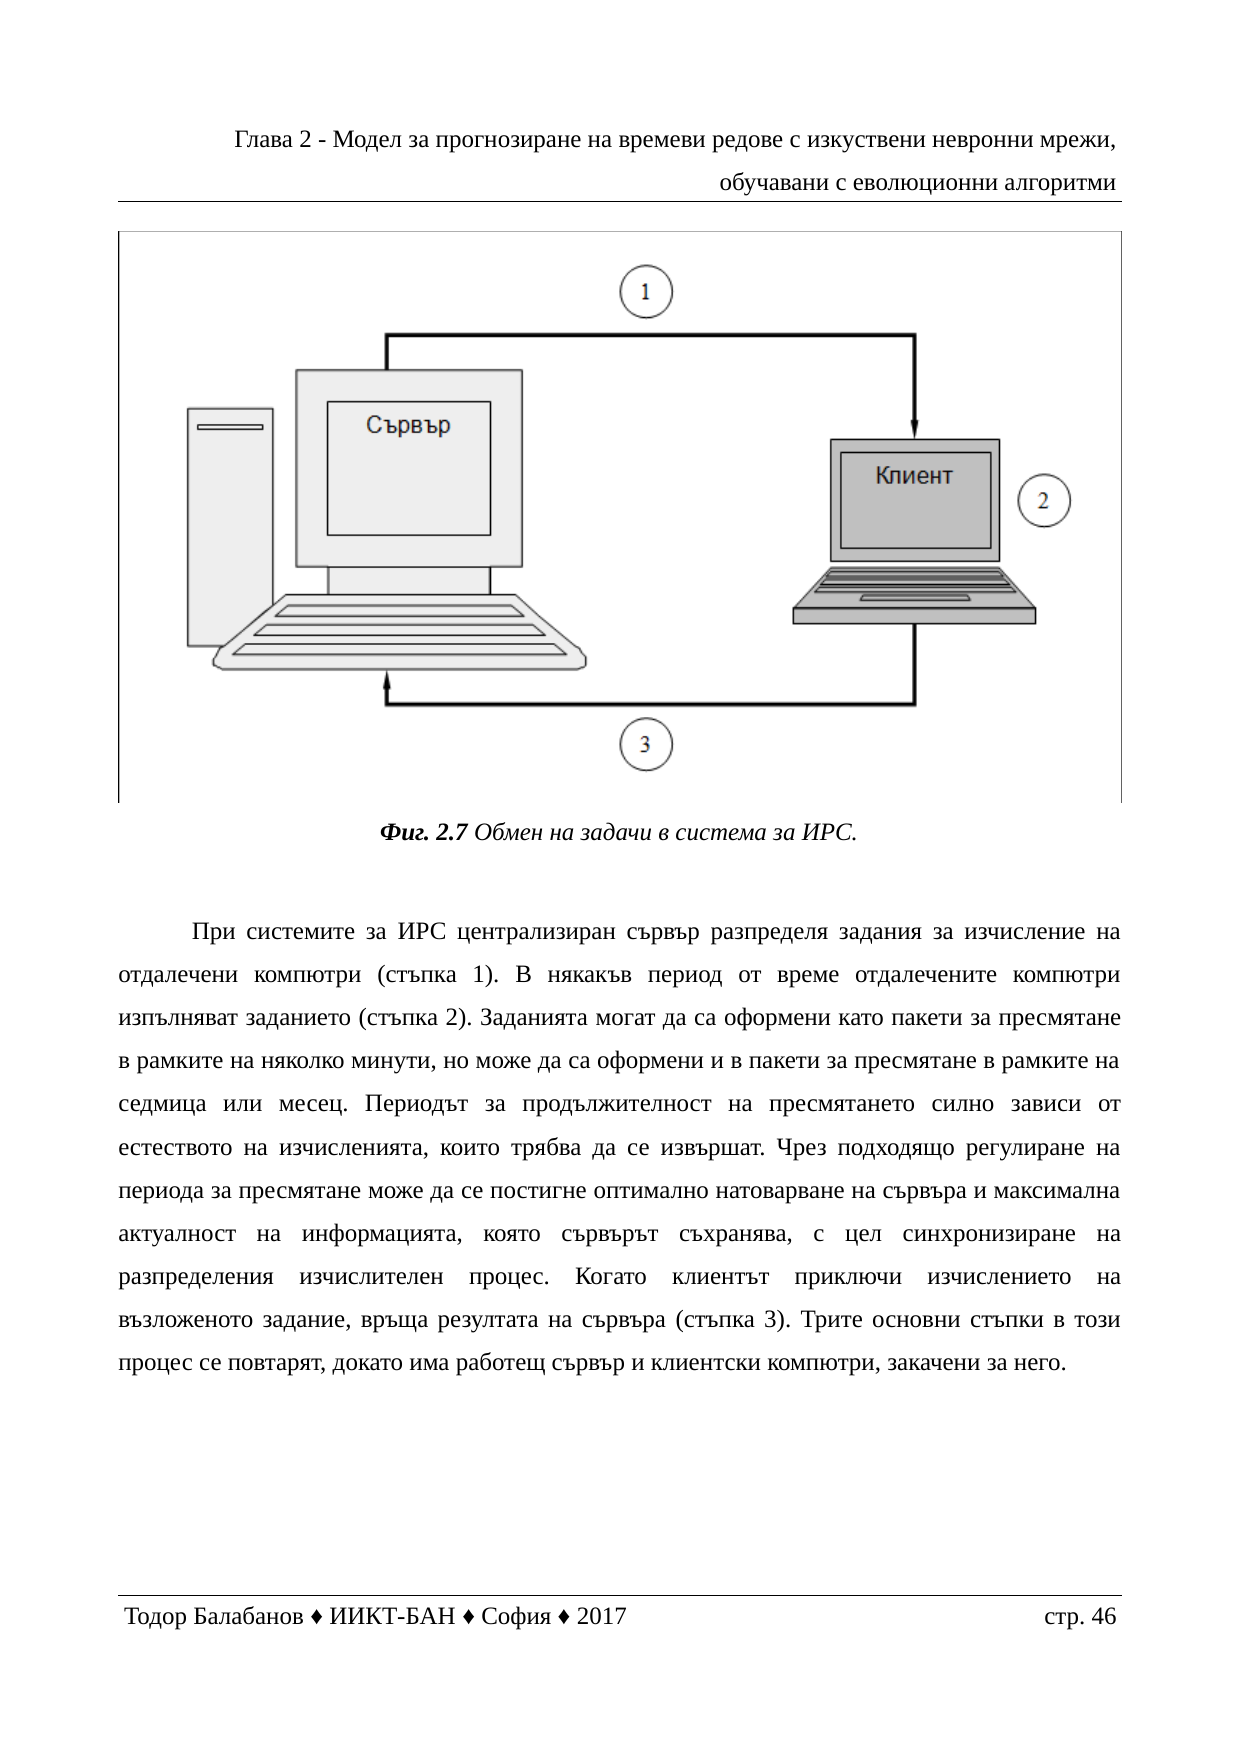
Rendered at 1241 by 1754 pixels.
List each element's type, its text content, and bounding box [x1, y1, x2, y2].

text Фиг. 2.7 Обмен на задачи в система за ИРС. [118, 803, 1122, 846]
text При системите за ИРС централизиран сървър разпределя задания за изчисление на отдалечени компютри (стъпка 1). В някакъв период от време отдалечените компютри изпълняват заданието (стъпка 2). Заданията могат да са оформени като пакети за пресмятане в рамките на няколко минути, но може да са оформени и в пакети за пресмятане в рамките на седмица или месец. Периодът за продължителност на пресмятането силно зависи от естеството на изчисленията, които трябва да се извършат. Чрез подходящо регулиране на периода за пресмятане може да се постигне оптимално натоварване на сървъра и максимална актуалност на информацията, която сървърът съхранява, с цел синхронизиране на разпределения изчислителен процес. Когато клиентът приключи изчислението на възложеното задание, връща резултата на сървъра (стъпка 3). Трите основни стъпки в този процес се повтарят, докато има работещ сървър и клиентски компютри, закачени за него. [118, 916, 1122, 1376]
